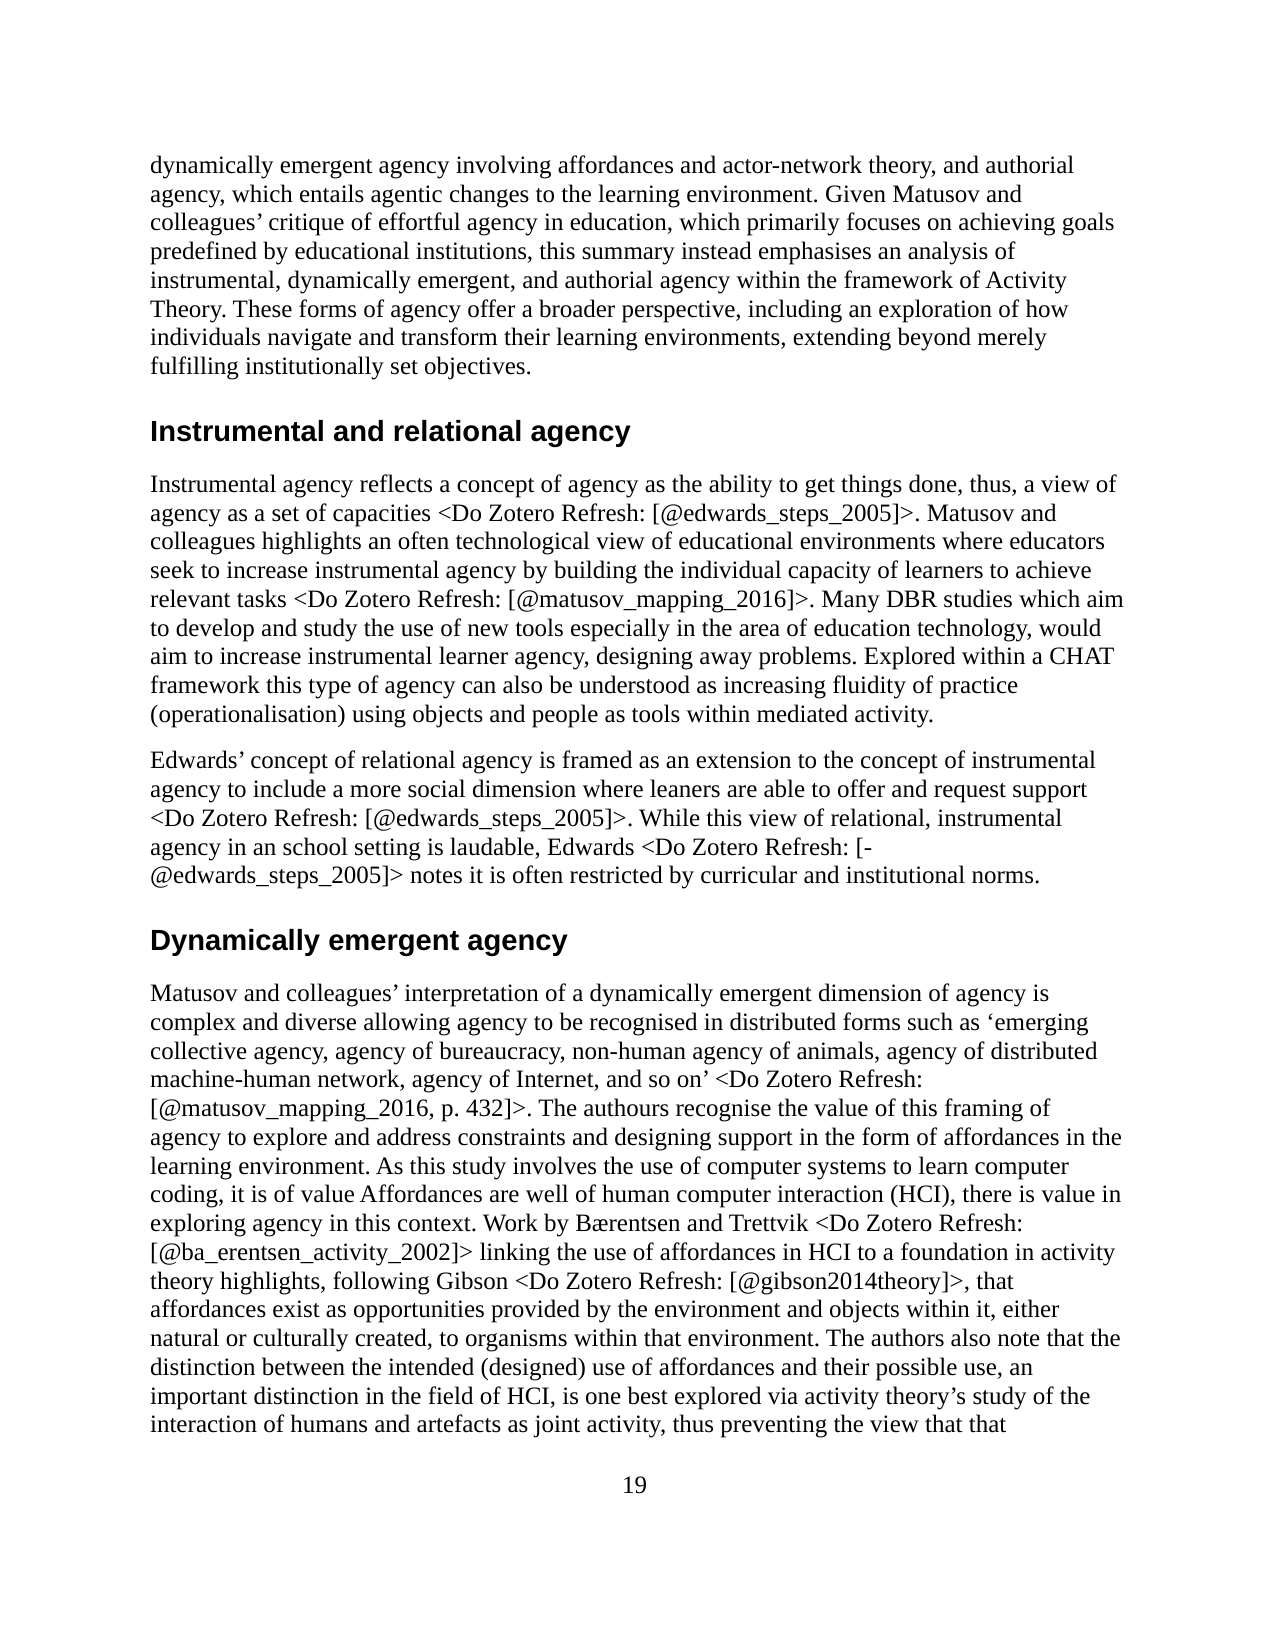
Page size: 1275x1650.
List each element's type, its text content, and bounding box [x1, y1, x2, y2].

subtitle Dynamically emergent agency [150, 923, 1125, 957]
text Matusov and colleagues’ interpretation of a dynamically emergent dimension of agency is complex and diverse allowing agency to be recognised in distributed forms such as ‘emerging collective agency, agency of bureaucracy, non-human agency of animals, agency of distributed machine-human network, agency of Internet, and so on’ <Do Zotero Refresh: [@matusov_mapping_2016, p. 432]>. The authours recognise the value of this framing of agency to explore and address constraints and designing support in the form of affordances in the learning environment. As this study involves the use of computer systems to learn computer coding, it is of value Affordances are well of human computer interaction (HCI), there is value in exploring agency in this context. Work by Bærentsen and Trettvik <Do Zotero Refresh: [@ba_erentsen_activity_2002]> linking the use of affordances in HCI to a foundation in activity theory highlights, following Gibson <Do Zotero Refresh: [@gibson2014theory]>, that affordances exist as opportunities provided by the environment and objects within it, either natural or culturally created, to organisms within that environment. The authors also note that the distinction between the intended (designed) use of affordances and their possible use, an important distinction in the field of HCI, is one best explored via activity theory’s study of the interaction of humans and artefacts as joint activity, thus preventing the view that that [150, 978, 1125, 1438]
text dynamically emergent agency involving affordances and actor-network theory, and authorial agency, which entails agentic changes to the learning environment. Given Matusov and colleagues’ critique of effortful agency in education, which primarily focuses on achieving goals predefined by educational institutions, this summary instead emphasises an analysis of instrumental, dynamically emergent, and authorial agency within the framework of Activity Theory. These forms of agency offer a broader perspective, including an exploration of how individuals navigate and transform their learning environments, extending beyond merely fulfilling institutionally set objectives. [150, 150, 1125, 380]
text Edwards’ concept of relational agency is framed as an extension to the concept of instrumental agency to include a more social dimension where leaners are able to offer and request support <Do Zotero Refresh: [@edwards_steps_2005]>. While this view of relational, instrumental agency in an school setting is laudable, Edwards <Do Zotero Refresh: [-@edwards_steps_2005]> notes it is often restricted by curricular and institutional norms. [150, 746, 1125, 889]
subtitle Instrumental and relational agency [150, 414, 1125, 447]
text Instrumental agency reflects a concept of agency as the ability to get things done, thus, a view of agency as a set of capacities <Do Zotero Refresh: [@edwards_steps_2005]>. Matusov and colleagues highlights an often technological view of educational environments where educators seek to increase instrumental agency by building the individual capacity of learners to achieve relevant tasks <Do Zotero Refresh: [@matusov_mapping_2016]>. Many DBR studies which aim to develop and study the use of new tools especially in the area of education technology, would aim to increase instrumental learner agency, designing away problems. Explored within a CHAT framework this type of agency can also be understood as increasing fluidity of practice (operationalisation) using objects and people as tools within mediated activity. [150, 469, 1125, 728]
